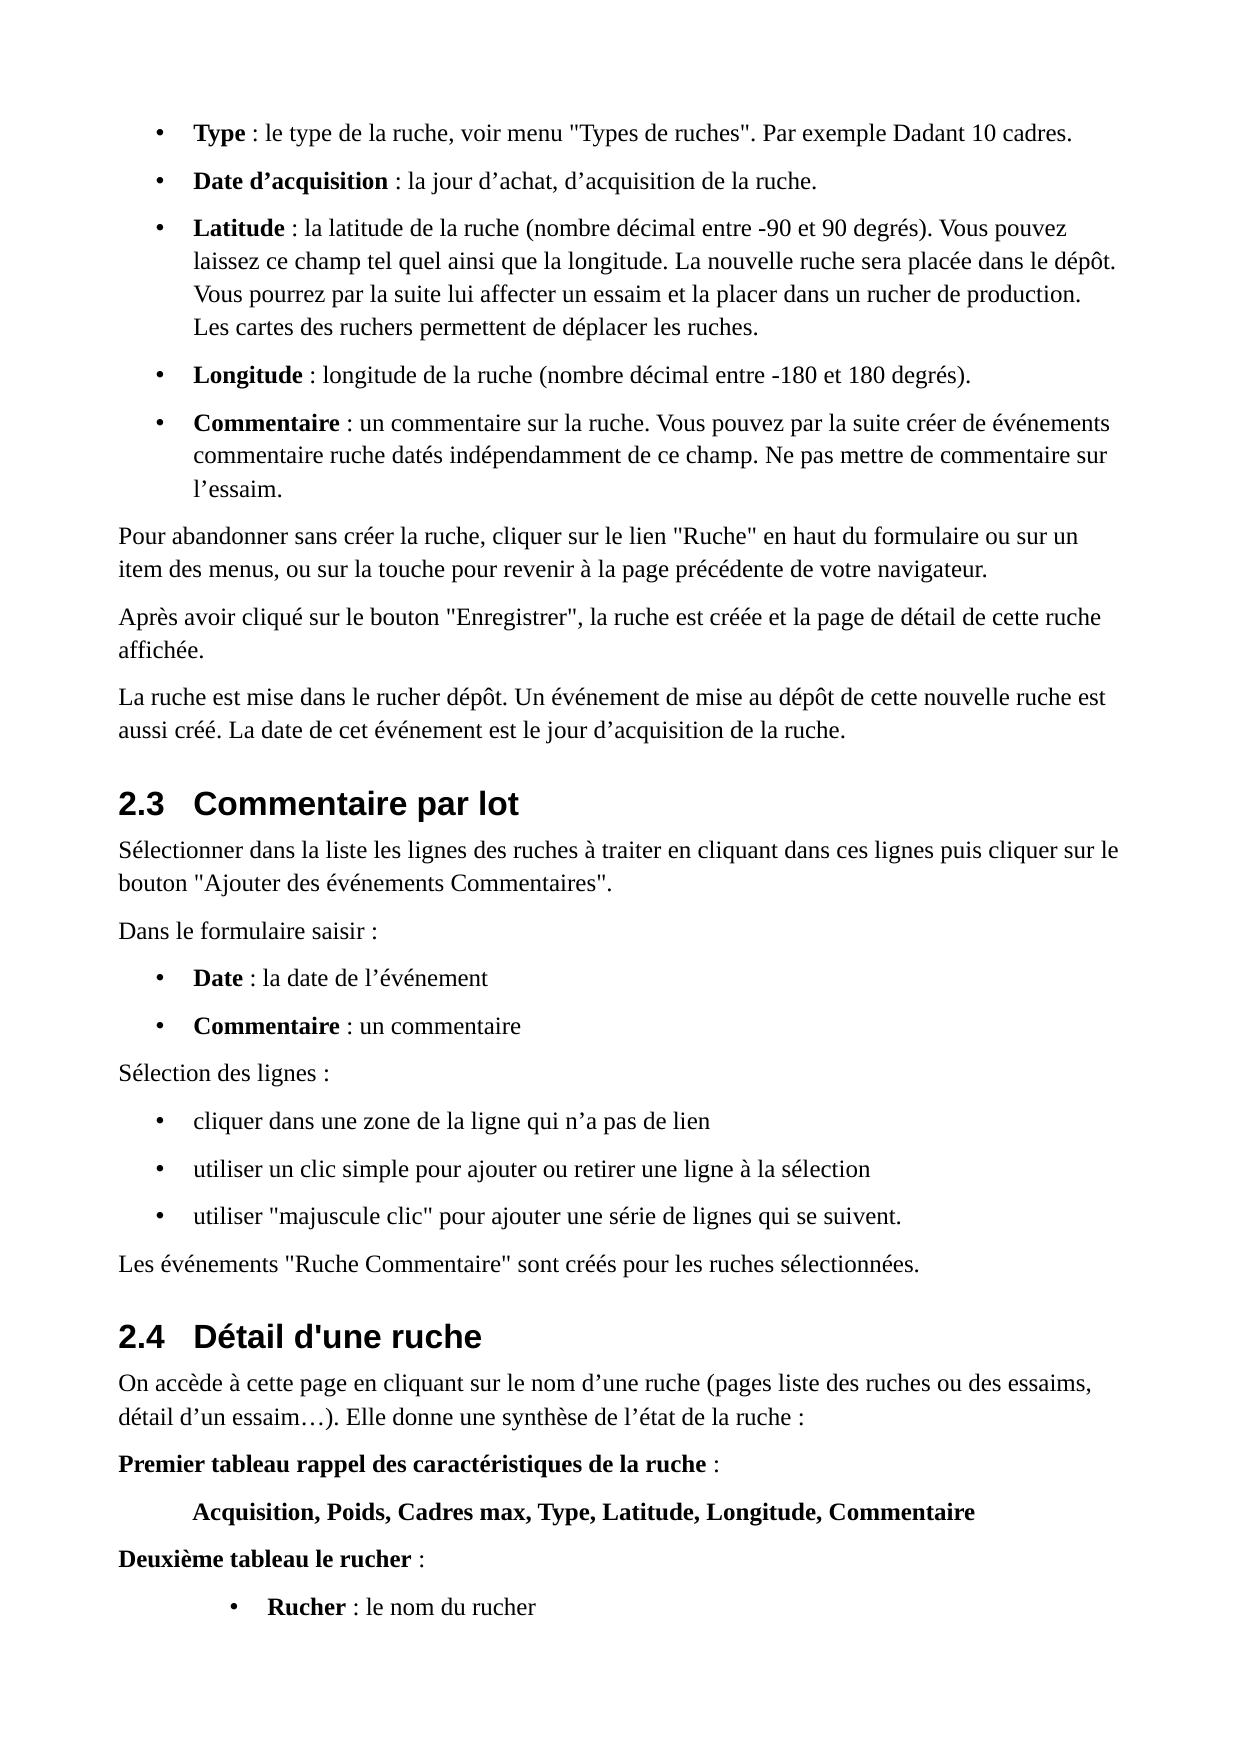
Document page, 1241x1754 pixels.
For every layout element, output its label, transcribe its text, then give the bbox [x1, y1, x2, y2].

list Longitude : longitude de la ruche (nombre décimal entre -180 et 180 degrés). [156, 360, 1122, 389]
text Pour abandonner sans créer la ruche, cliquer sur le lien "Ruche" en haut du formulaire ou sur un item des menus, ou sur la touche pour revenir à la page précédente de votre navigateur. [118, 521, 1122, 583]
list Rucher : le nom du rucher [229, 1592, 1122, 1621]
text Dans le formulaire saisir : [118, 916, 1122, 944]
list Commentaire : un commentaire sur la ruche. Vous pouvez par la suite créer de événements commentaire ruche datés indépendamment de ce champ. Ne pas mettre de commentaire sur l’essaim. [156, 408, 1122, 502]
list cliquer dans une zone de la ligne qui n’a pas de lien [156, 1106, 1122, 1135]
text Après avoir cliqué sur le bouton "Enregistrer", la ruche est créée et la page de détail de cette ruche affichée. [118, 602, 1122, 664]
list utiliser "majuscule clic" pour ajouter une série de lignes qui se suivent. [156, 1201, 1122, 1230]
text Premier tableau rappel des caractéristiques de la ruche : [118, 1449, 1122, 1478]
text Les événements "Ruche Commentaire" sont créés pour les ruches sélectionnées. [118, 1249, 1122, 1278]
subtitle Détail d'une ruche [118, 1317, 1122, 1356]
text La ruche est mise dans le rucher dépôt. Un événement de mise au dépôt de cette nouvelle ruche est aussi créé. La date de cet événement est le jour d’acquisition de la ruche. [118, 682, 1122, 744]
text Acquisition, Poids, Cadres max, Type, Latitude, Longitude, Commentaire [192, 1497, 1122, 1526]
list utiliser un clic simple pour ajouter ou retirer une ligne à la sélection [156, 1154, 1122, 1182]
text Sélection des lignes : [118, 1058, 1122, 1087]
list Commentaire : un commentaire [156, 1011, 1122, 1040]
text On accède à cette page en cliquant sur le nom d’une ruche (pages liste des ruches ou des essaims, détail d’un essaim…). Elle donne une synthèse de l’état de la ruche : [118, 1368, 1122, 1430]
text Sélectionner dans la liste les lignes des ruches à traiter en cliquant dans ces lignes puis cliquer sur le bouton "Ajouter des événements Commentaires". [118, 835, 1122, 897]
list Date d’acquisition : la jour d’achat, d’acquisition de la ruche. [156, 166, 1122, 194]
list Date : la date de l’événement [156, 963, 1122, 992]
subtitle Commentaire par lot [118, 784, 1122, 823]
text Deuxième tableau le rucher : [118, 1544, 1122, 1573]
list Type : le type de la ruche, voir menu "Types de ruches". Par exemple Dadant 10 cadres. [156, 118, 1122, 147]
list Latitude : la latitude de la ruche (nombre décimal entre -90 et 90 degrés). Vous pouvez laissez ce champ tel quel ainsi que la longitude. La nouvelle ruche sera placée dans le dépôt. Vous pourrez par la suite lui affecter un essaim et la placer dans un rucher de production. Les cartes des ruchers permettent de déplacer les ruches. [156, 213, 1122, 341]
